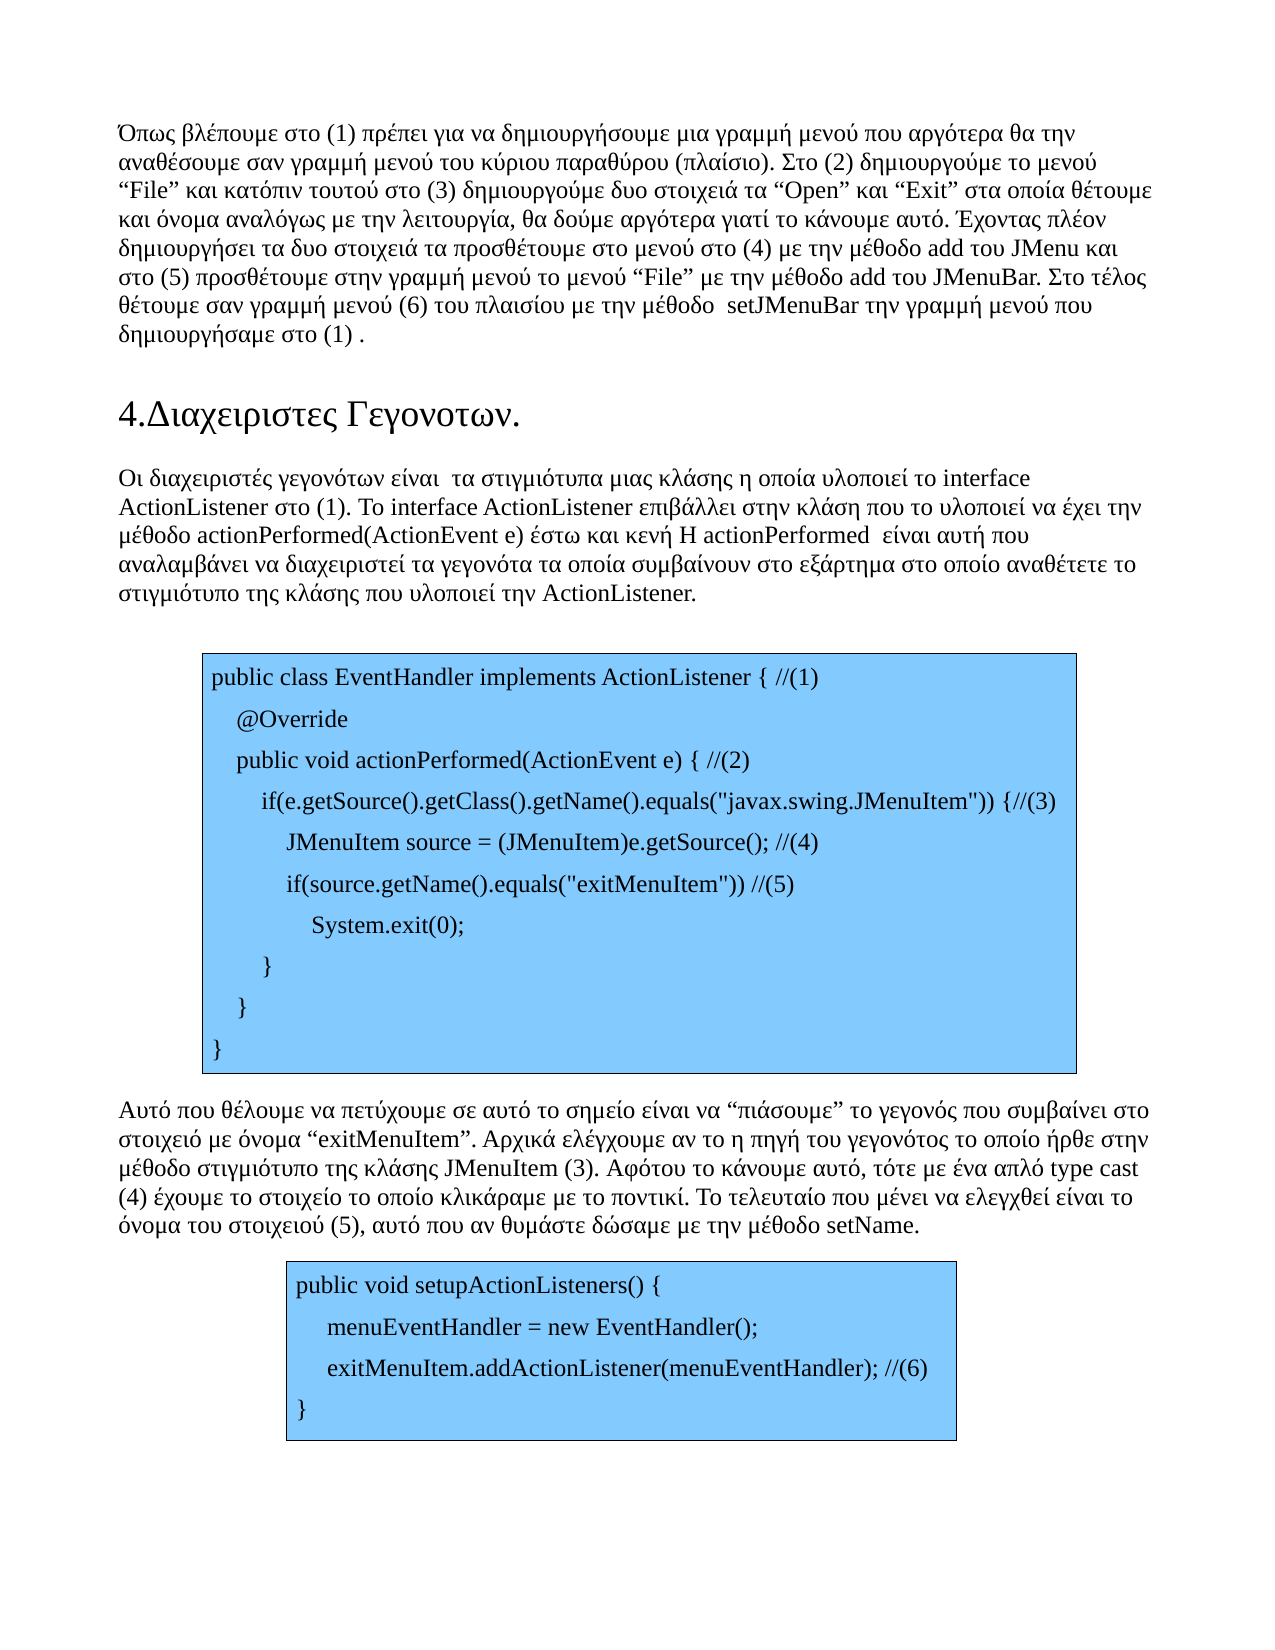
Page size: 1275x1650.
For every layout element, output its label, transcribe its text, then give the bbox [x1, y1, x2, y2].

text if(source.getName().equals("exitMenuItem")) //(5) [211, 869, 1067, 897]
text } [211, 992, 1067, 1021]
text 4.Διαχειριστες Γεγονοτων. [118, 391, 1157, 434]
text } [211, 951, 1067, 980]
text Οι διαχειριστές γεγονότων είναι τα στιγμιότυπα μιας κλάσης η οποία υλοποιεί το interface ActionListener στο (1). To interface ActionListener επιβάλλει στην κλάση που το υλοποιεί να έχει την μέθοδο actionPerformed(ActionEvent e) έστω και κενή Η actionPerformed είναι αυτή που αναλαμβάνει να διαχειριστεί τα γεγονότα τα οποία συμβαίνουν στο εξάρτημα στο οποίο αναθέτετε το στιγμιότυπο της κλάσης που υλοποιεί την ActionListener. [118, 463, 1157, 607]
text Αυτό που θέλουμε να πετύχουμε σε αυτό το σημείο είναι να “πιάσουμε” το γεγονός που συμβαίνει στο στοιχειό με όνομα “exitMenuItem”. Αρχικά ελέγχουμε αν το η πηγή του γεγονότος το οποίο ήρθε στην μέθοδο στιγμιότυπο της κλάσης JMenuItem (3). Αφότου το κάνουμε αυτό, τότε με ένα απλό type cast (4) έχουμε το στοιχείο το οποίο κλικάραμε με το ποντικί. Το τελευταίο που μένει να ελεγχθεί είναι το όνομα του στοιχειού (5), αυτό που αν θυμάστε δώσαμε με την μέθοδο setName. [118, 1096, 1157, 1239]
text public void actionPerformed(ActionEvent e) { //(2) [211, 745, 1067, 774]
text Όπως βλέπουμε στο (1) πρέπει για να δημιουργήσουμε μια γραμμή μενού που αργότερα θα την αναθέσουμε σαν γραμμή μενού του κύριου παραθύρου (πλαίσιο). Στο (2) δημιουργούμε το μενού “File” και κατόπιν τουτού στο (3) δημιουργούμε δυο στοιχειά τα “Open” και “Exit” στα οποία θέτουμε και όνομα αναλόγως με την λειτουργία, θα δούμε αργότερα γιατί το κάνουμε αυτό. Έχοντας πλέον δημιουργήσει τα δυο στοιχειά τα προσθέτουμε στο μενού στο (4) με την μέθοδο add του JMenu και στο (5) προσθέτουμε στην γραμμή μενού το μενού “File” με την μέθοδο add του JMenuBar. Στο τέλος θέτουμε σαν γραμμή μενού (6) του πλαισίου με την μέθοδο setJMenuBar την γραμμή μενού που δημιουργήσαμε στο (1) . [118, 118, 1157, 348]
text } [211, 1034, 1067, 1062]
text public void setupActionListeners() { [296, 1271, 947, 1299]
text System.exit(0); [211, 910, 1067, 939]
text if(e.getSource().getClass().getName().equals("javax.swing.JMenuItem")) {//(3) [211, 786, 1067, 815]
text public class EventHandler implements ActionListener { //(1) [211, 662, 1067, 691]
text exitMenuItem.addActionListener(menuEventHandler); //(6) [296, 1353, 947, 1382]
text menuEventHandler = new EventHandler(); [296, 1312, 947, 1341]
text @Override [211, 704, 1067, 732]
text } [296, 1394, 947, 1423]
text JMenuItem source = (JMenuItem)e.getSource(); //(4) [211, 827, 1067, 856]
